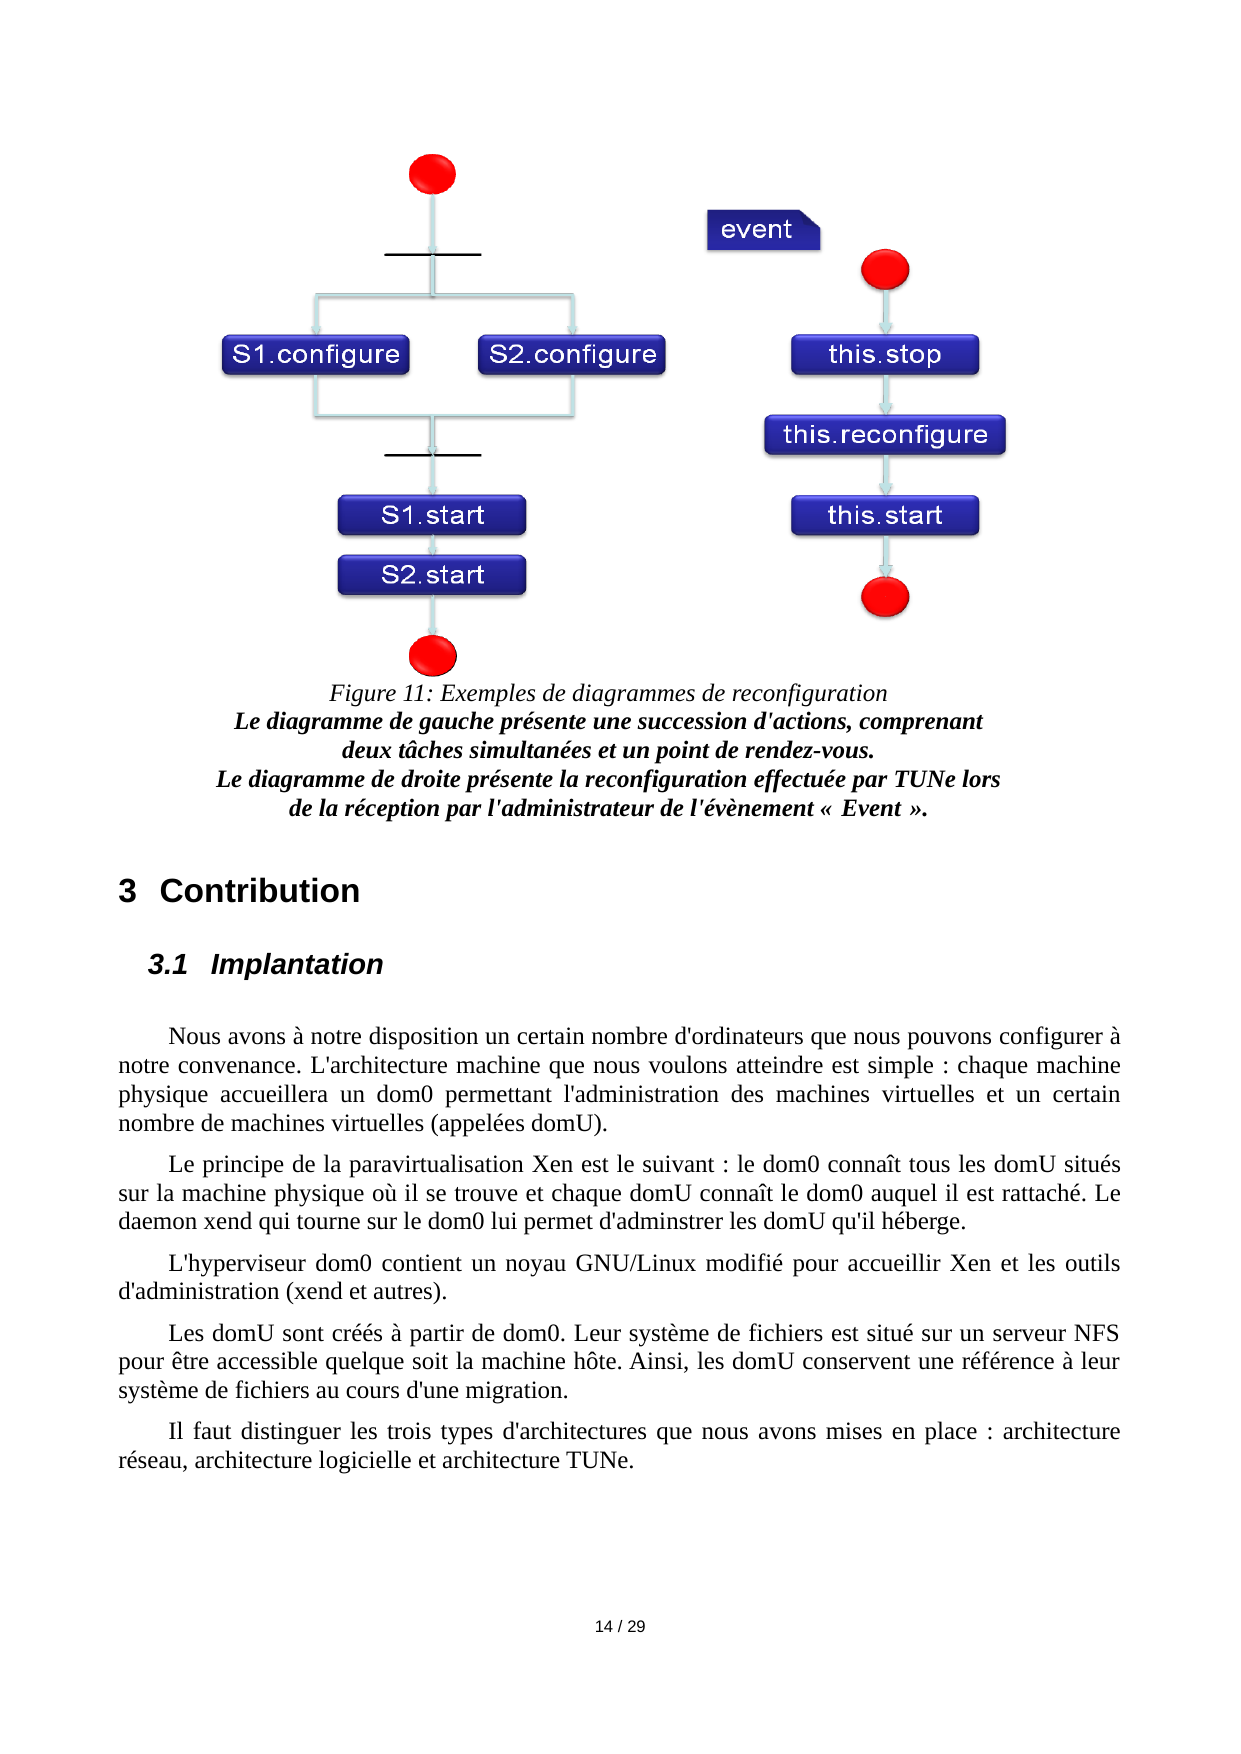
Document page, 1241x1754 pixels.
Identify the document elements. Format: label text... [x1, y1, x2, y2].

text Le principe de la paravirtualisation Xen est le suivant : le dom0 connaît tous les domU situés sur la machine physique où il se trouve et chaque domU connaît le dom0 auquel il est rattaché. Le daemon xend qui tourne sur le dom0 lui permet d'adminstrer les domU qu'il héberge. [118, 1149, 1122, 1235]
text Il faut distinguer les trois types d'architectures que nous avons mises en place : architecture réseau, architecture logicielle et architecture TUNe. [118, 1416, 1122, 1474]
text Nous avons à notre disposition un certain nombre d'ordinateurs que nous pouvons configurer à notre convenance. L'architecture machine que nous voulons atteindre est simple : chaque machine physique accueillera un dom0 permettant l'administration des machines virtuelles et un certain nombre de machines virtuelles (appelées domU). [118, 1021, 1122, 1136]
text Les domU sont créés à partir de dom0. Leur système de fichiers est situé sur un serveur NFS pour être accessible quelque soit la machine hôte. Ainsi, les domU conservent une référence à leur système de fichiers au cours d'une migration. [118, 1318, 1122, 1404]
subtitle Contribution [118, 871, 1122, 909]
text L'hyperviseur dom0 contient un noyau GNU/Linux modifié pour accueillir Xen et les outils d'administration (xend et autres). [118, 1248, 1122, 1305]
subtitle Implantation [148, 947, 1122, 980]
text Le diagramme de gauche présente une succession d'actions, comprenant deux tâches simultanées et un point de rendez-vous. Le diagramme de droite présente la reconfiguration effectuée par TUNe lors de la réception par l'administrateur de l'évènement « Event ». [206, 706, 1013, 821]
text [206, 140, 1013, 152]
text Figure 11: Exemples de diagrammes de reconfiguration [206, 152, 1013, 706]
